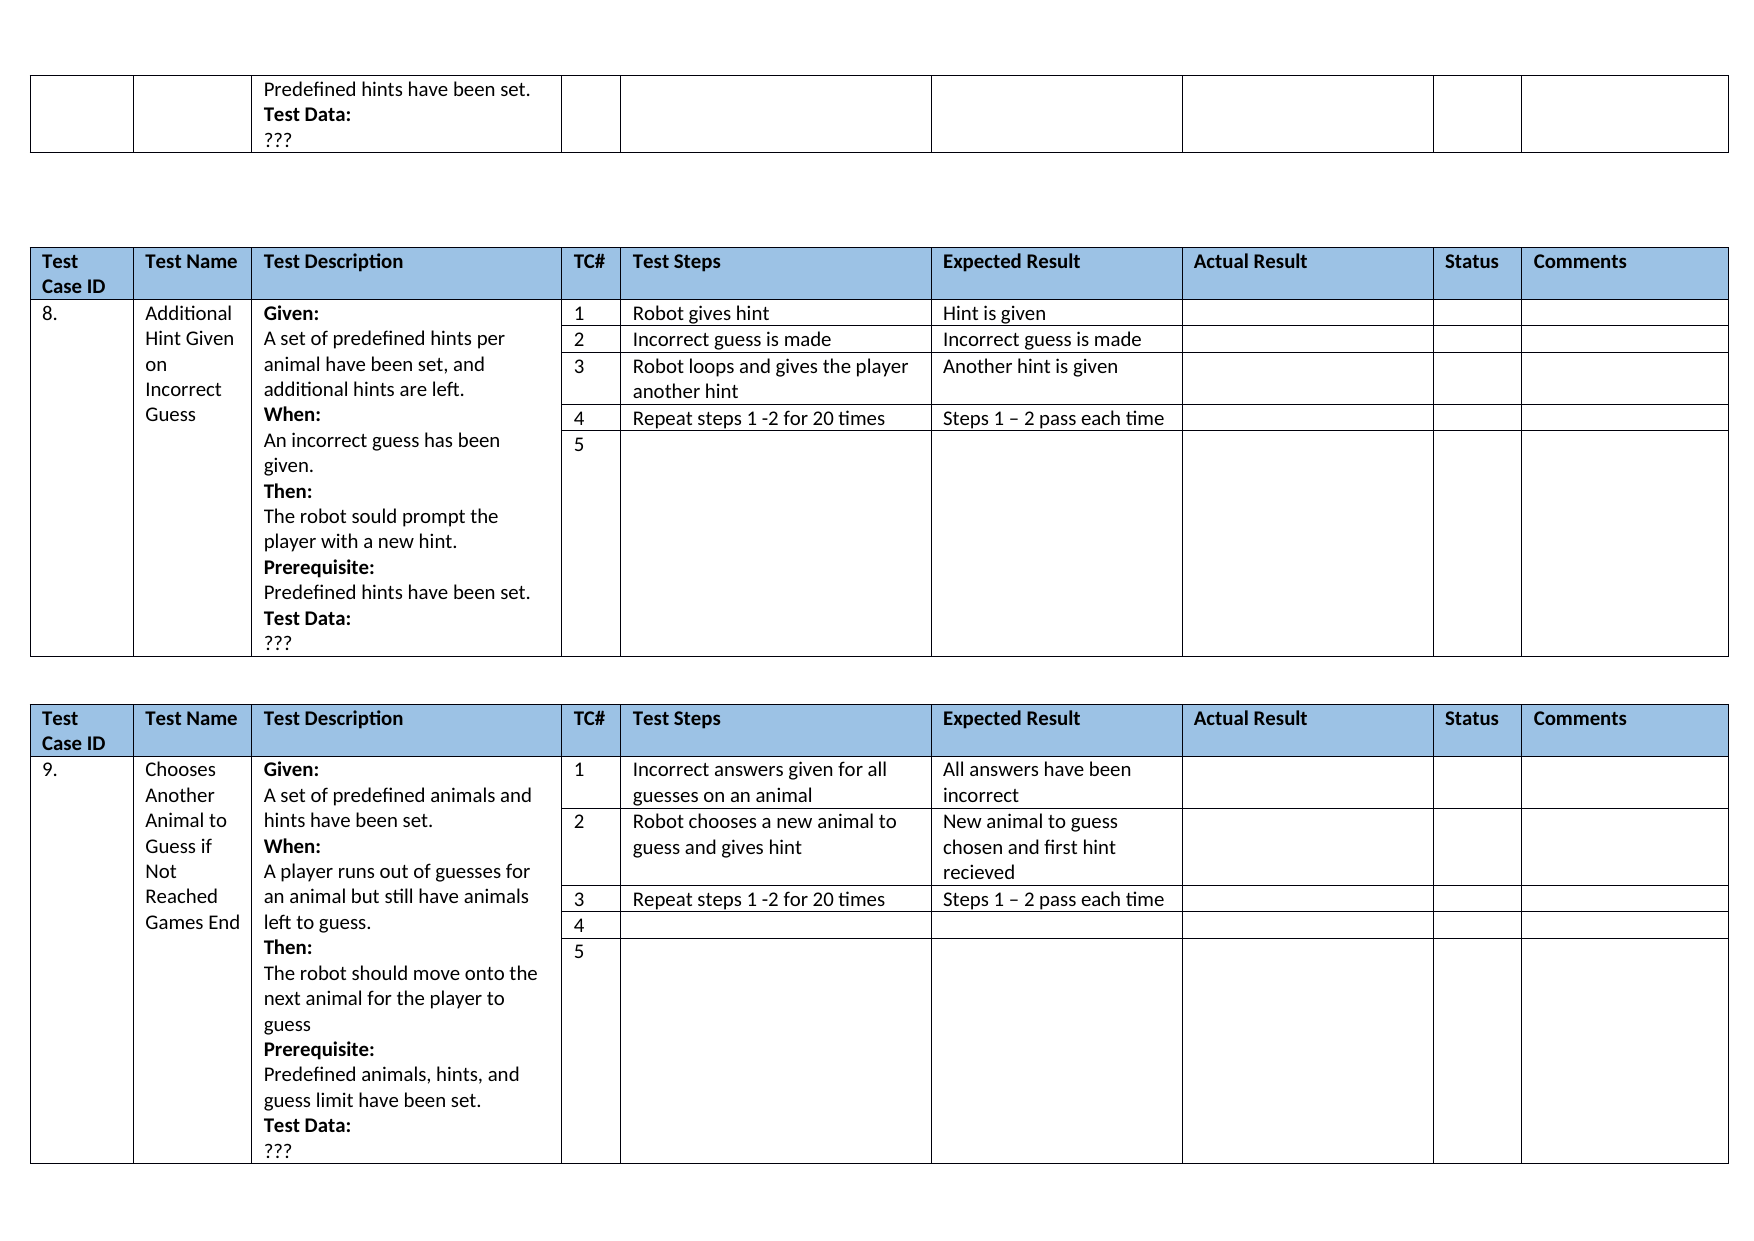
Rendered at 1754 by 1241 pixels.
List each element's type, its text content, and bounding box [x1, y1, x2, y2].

table_cell [1522, 886, 1728, 911]
table_cell Steps 1 – 2 pass each time [932, 886, 1182, 911]
table_cell [932, 939, 1182, 1163]
table_header Test Steps [621, 248, 931, 299]
table_header Test Case ID [31, 248, 133, 299]
table_cell [1522, 912, 1728, 938]
table_cell [1434, 912, 1521, 938]
table_cell [1434, 757, 1521, 807]
table_header Expected Result [932, 705, 1182, 756]
table_header Test Case ID [31, 705, 133, 756]
table_cell 1 [562, 757, 620, 807]
table_cell [621, 912, 931, 938]
table_cell [1522, 431, 1728, 656]
table_cell Incorrect guess is made [621, 326, 931, 352]
table_cell [621, 76, 931, 152]
table_cell Robot gives hint [621, 300, 931, 325]
table_cell [562, 76, 620, 152]
table_cell [1183, 939, 1433, 1163]
table_cell [1522, 353, 1728, 404]
table_cell [1434, 326, 1521, 352]
table_header Actual Result [1183, 705, 1433, 756]
table_cell 8. [31, 300, 133, 656]
table_cell [1434, 405, 1521, 430]
table_cell Incorrect guess is made [932, 326, 1182, 352]
table_cell [1434, 300, 1521, 325]
table_cell [134, 76, 251, 152]
table_cell [1434, 886, 1521, 911]
table_cell [621, 431, 931, 656]
table_header Test Name [134, 705, 251, 756]
table_cell [932, 912, 1182, 938]
table_cell [31, 76, 133, 152]
table_cell Hint is given [932, 300, 1182, 325]
table_cell 5 [562, 939, 620, 1163]
table_cell Given: A set of predefined hints per animal have been set, and additional hints are left. When: An incorrect guess has been given. Then: The robot sould prompt the player with a new hint. Prerequisite: Predefined hints have been set. Test Data: ??? [252, 300, 561, 656]
table_cell 3 [562, 886, 620, 911]
table_cell [932, 76, 1182, 152]
table_cell [1522, 809, 1728, 885]
table_header TC# [562, 705, 620, 756]
table_cell [1522, 757, 1728, 807]
table_header Status [1434, 705, 1521, 756]
table_cell Predefined hints have been set. Test Data: ??? [252, 76, 561, 152]
table_cell Steps 1 – 2 pass each time [932, 405, 1182, 430]
table_cell 2 [562, 326, 620, 352]
table_cell [1522, 300, 1728, 325]
table_cell [1183, 353, 1433, 404]
table_cell 9. [31, 757, 133, 1163]
table_header Comments [1522, 248, 1728, 299]
table_cell [1183, 912, 1433, 938]
table_cell Robot chooses a new animal to guess and gives hint [621, 809, 931, 885]
table_cell [1434, 76, 1521, 152]
table_header Test Description [252, 248, 561, 299]
table_cell [1434, 809, 1521, 885]
table_cell 4 [562, 912, 620, 938]
table_cell 4 [562, 405, 620, 430]
table_cell [1522, 76, 1728, 152]
table_cell Robot loops and gives the player another hint [621, 353, 931, 404]
table_header Test Name [134, 248, 251, 299]
table_cell 1 [562, 300, 620, 325]
table_cell 5 [562, 431, 620, 656]
table_cell [932, 431, 1182, 656]
table_header Actual Result [1183, 248, 1433, 299]
table_cell [1183, 757, 1433, 807]
table_cell Repeat steps 1 -2 for 20 times [621, 405, 931, 430]
table_cell 3 [562, 353, 620, 404]
table_header Status [1434, 248, 1521, 299]
table_cell Given: A set of predefined animals and hints have been set. When: A player runs out of guesses for an animal but still have animals left to guess. Then: The robot should move onto the next animal for the player to guess Prerequisite: Predefined animals, hints, and guess limit have been set. Test Data: ??? [252, 757, 561, 1163]
table_cell Chooses Another Animal to Guess if Not Reached Games End [134, 757, 251, 1163]
table_cell Incorrect answers given for all guesses on an animal [621, 757, 931, 807]
table_cell Another hint is given [932, 353, 1182, 404]
table_cell [1522, 405, 1728, 430]
table_cell [1183, 76, 1433, 152]
table_cell [621, 939, 931, 1163]
table_cell [1434, 353, 1521, 404]
table_header Test Steps [621, 705, 931, 756]
table_cell Repeat steps 1 -2 for 20 times [621, 886, 931, 911]
table_header TC# [562, 248, 620, 299]
table_cell New animal to guess chosen and first hint recieved [932, 809, 1182, 885]
table_cell [1522, 939, 1728, 1163]
table_header Test Description [252, 705, 561, 756]
table_cell [1183, 809, 1433, 885]
table_header Comments [1522, 705, 1728, 756]
table_cell Additional Hint Given on Incorrect Guess [134, 300, 251, 656]
table_cell [1183, 886, 1433, 911]
table_cell [1434, 939, 1521, 1163]
table_cell [1183, 300, 1433, 325]
table_cell All answers have been incorrect [932, 757, 1182, 807]
table_cell 2 [562, 809, 620, 885]
table_cell [1183, 431, 1433, 656]
table_header Expected Result [932, 248, 1182, 299]
table_cell [1434, 431, 1521, 656]
table_cell [1522, 326, 1728, 352]
table_cell [1183, 326, 1433, 352]
table_cell [1183, 405, 1433, 430]
